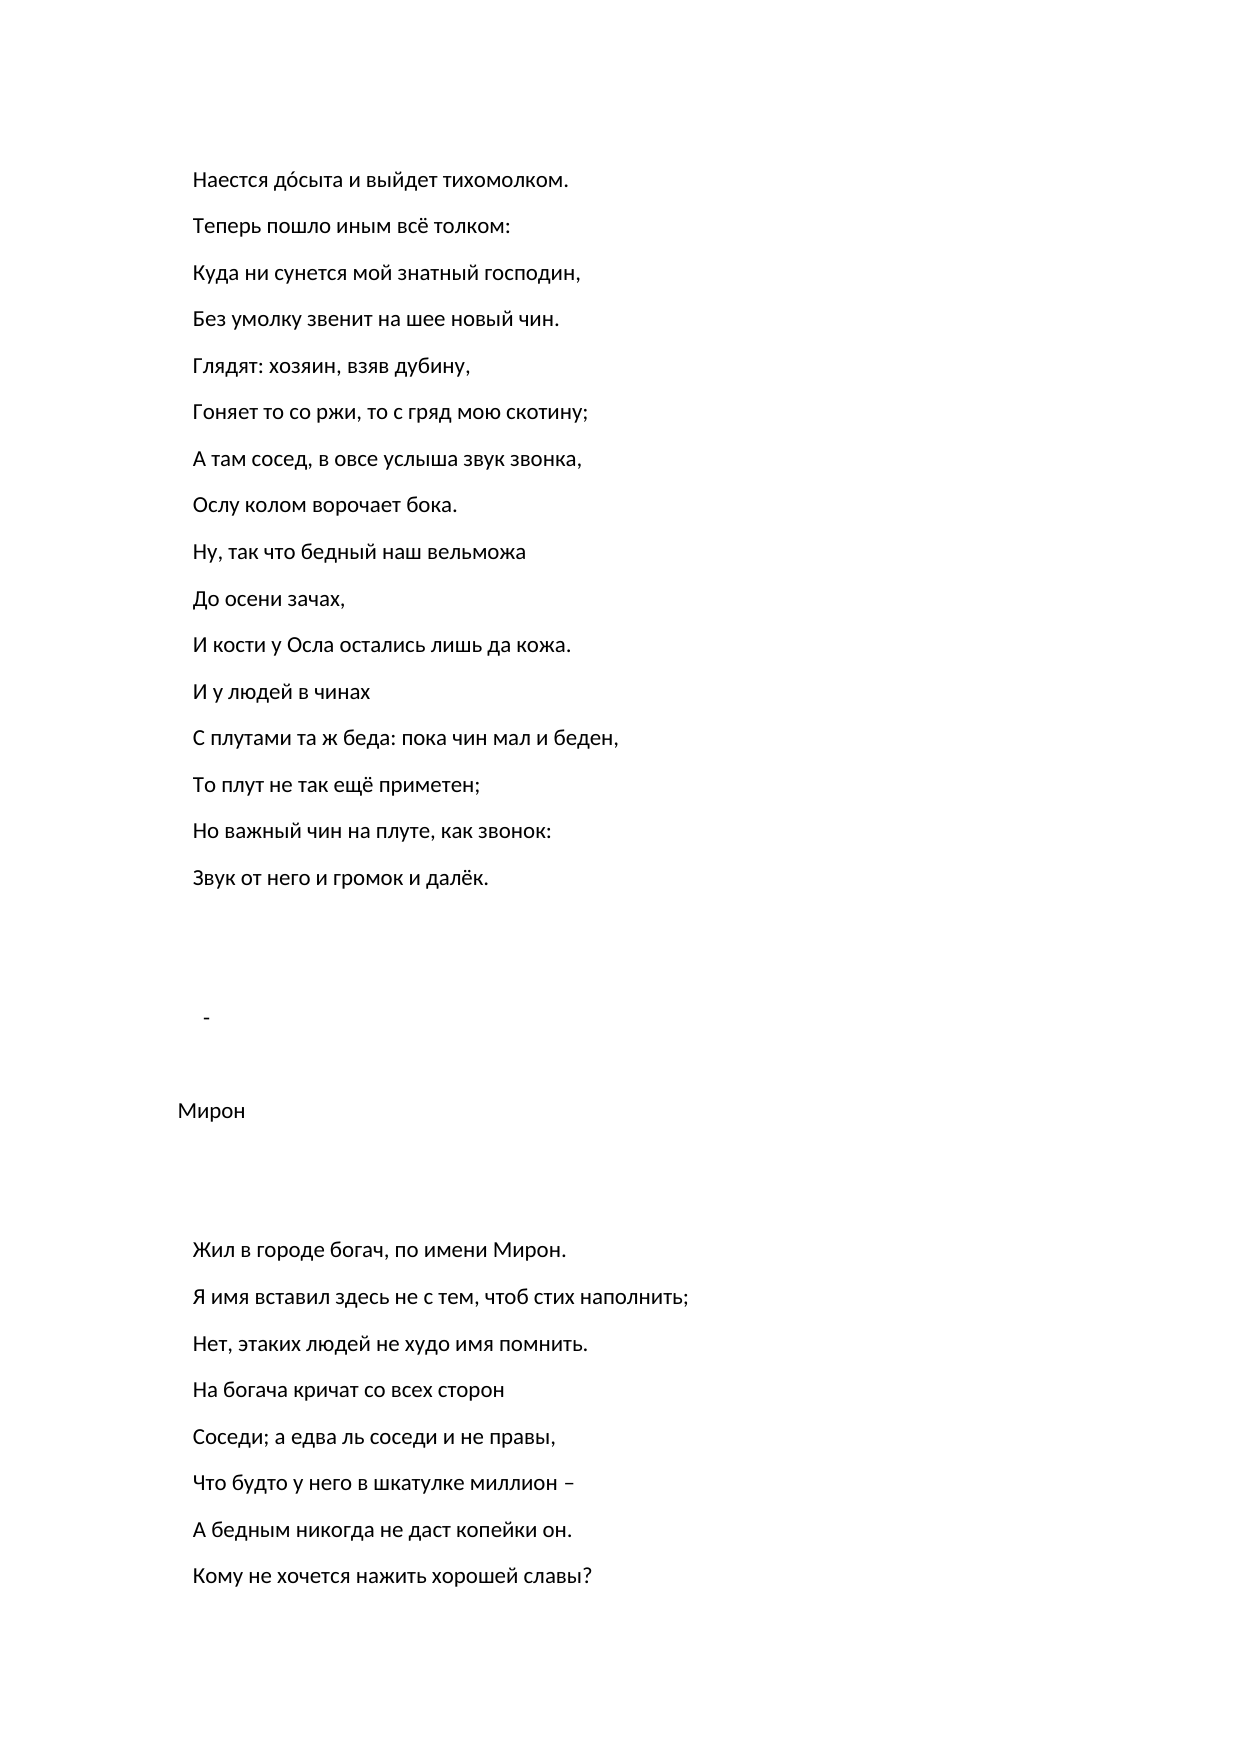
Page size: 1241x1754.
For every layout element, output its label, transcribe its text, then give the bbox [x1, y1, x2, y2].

text Жил в городе богач, по имени Мирон. [177, 1236, 1152, 1264]
text Что будто у него в шкатулке миллион – [177, 1468, 1152, 1496]
text Соседи; а едва ль соседи и не правы, [177, 1422, 1152, 1450]
text Ну, так что бедный наш вельможа [177, 537, 1152, 565]
text То плут не так ещё приметен; [177, 770, 1152, 798]
text Но важный чин на плуте, как звонок: [177, 817, 1152, 844]
text Куда ни сунется мой знатный господин, [177, 258, 1152, 286]
text Наестся дóсыта и выйдет тихомолком. [177, 165, 1152, 193]
text И кости у Осла остались лишь да кожа. [177, 630, 1152, 658]
text Звук от него и громок и далёк. [177, 863, 1152, 891]
text Я имя вставил здесь не с тем, чтоб стих наполнить; [177, 1282, 1152, 1310]
text А там сосед, в овсе услыша звук звонка, [177, 444, 1152, 472]
text Нет, этаких людей не худо имя помнить. [177, 1329, 1152, 1357]
text Гоняет то со ржи, то с гряд мою скотину; [177, 397, 1152, 426]
text Ослу колом ворочает бока. [177, 491, 1152, 519]
text Глядят: хозяин, взяв дубину, [177, 351, 1152, 379]
text Кому не хочется нажить хорошей славы? [177, 1562, 1152, 1589]
text - [177, 1003, 1152, 1031]
text До осени зачах, [177, 584, 1152, 612]
text Без умолку звенит на шее новый чин. [177, 304, 1152, 332]
text На богача кричат со всех сторон [177, 1375, 1152, 1403]
text Мирон [177, 1096, 1152, 1124]
text Теперь пошло иным всё толком: [177, 211, 1152, 239]
text С плутами та ж беда: пока чин мал и беден, [177, 723, 1152, 751]
text А бедным никогда не даст копейки он. [177, 1515, 1152, 1543]
text И у людей в чинах [177, 677, 1152, 705]
